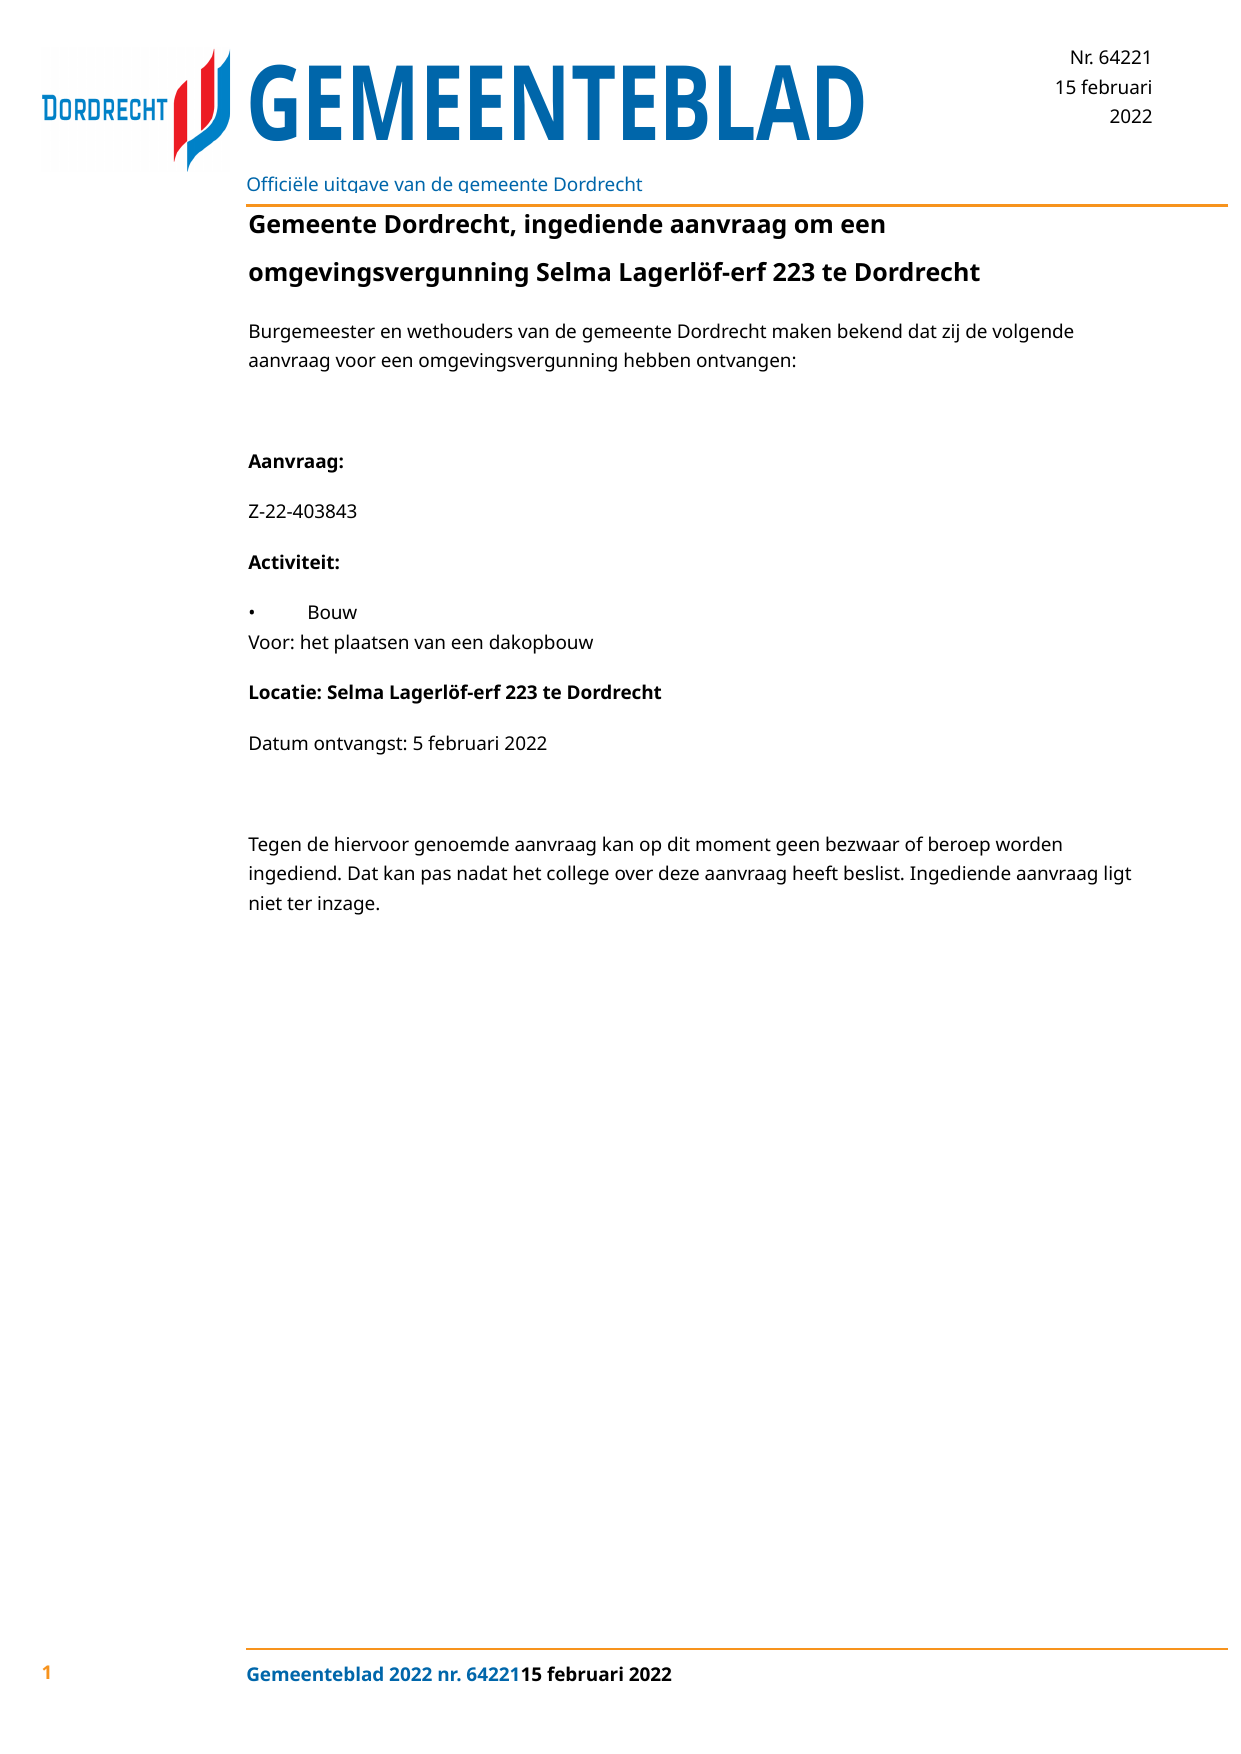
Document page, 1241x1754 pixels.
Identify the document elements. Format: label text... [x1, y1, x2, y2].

text Datum ontvangst: 5 februari 2022 [248, 730, 1152, 756]
text Voor: het plaatsen van een dakopbouw [248, 629, 1152, 655]
text Aanvraag: [248, 448, 1152, 474]
list Bouw [248, 599, 1152, 625]
picture [41, 47, 231, 172]
text Tegen de hiervoor genoemde aanvraag kan op dit moment geen bezwaar of beroep worden ingediend. Dat kan pas nadat het college over deze aanvraag heeft beslist. Ingediende aanvraag ligt niet ter inzage. [248, 831, 1152, 916]
text Z-22-403843 [248, 499, 1152, 524]
text Locatie: Selma Lagerlöf-erf 223 te Dordrecht [248, 679, 1152, 705]
text Burgemeester en wethouders van de gemeente Dordrecht maken bekend dat zij de volgende aanvraag voor een omgevingsvergunning hebben ontvangen: [248, 318, 1152, 373]
text Activiteit: [248, 549, 1152, 575]
text Gemeente Dordrecht, ingediende aanvraag om een omgevingsvergunning Selma Lagerlöf-erf 223 te Dordrecht [248, 207, 1152, 288]
